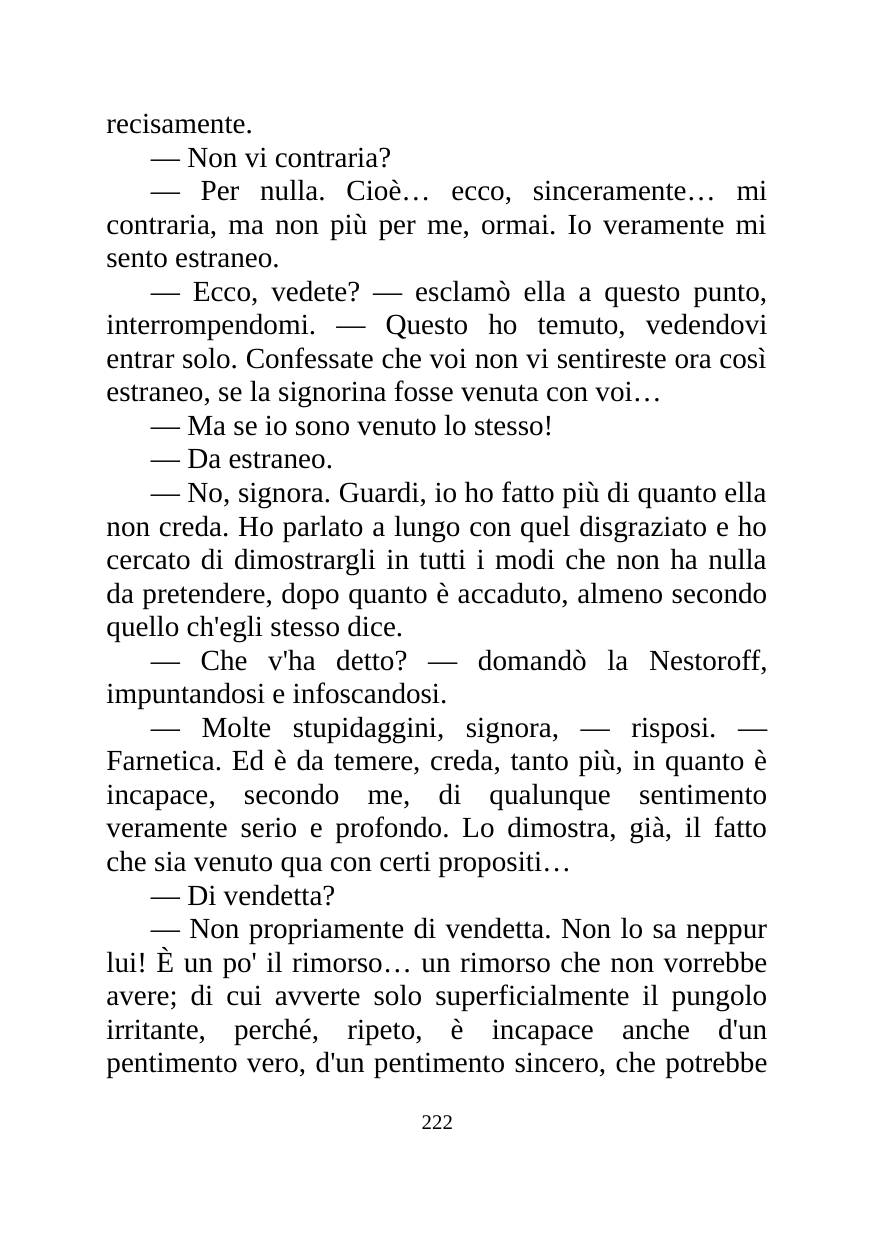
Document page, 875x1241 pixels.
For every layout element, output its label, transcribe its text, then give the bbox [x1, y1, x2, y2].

text — Che v'ha detto? — domandò la Nestoroff, impuntandosi e infoscandosi. [106, 643, 768, 710]
text — Non vi contraria? [106, 140, 768, 173]
text — Non propriamente di vendetta. Non lo sa neppur lui! È un po' il rimorso… un rimorso che non vorrebbe avere; di cui avverte solo superficialmente il pungolo irritante, perché, ripeto, è incapace anche d'un pentimento vero, d'un pentimento sincero, che potrebbe [106, 911, 768, 1079]
text — Di vendetta? [106, 878, 768, 911]
text — Ma se io sono venuto lo stesso! [106, 408, 768, 442]
text — Ecco, vedete? — esclamò ella a questo punto, interrompendomi. — Questo ho temuto, vedendovi entrar solo. Confessate che voi non vi sentireste ora così estraneo, se la signorina fosse venuta con voi… [106, 274, 768, 408]
text — No, signora. Guardi, io ho fatto più di quanto ella non creda. Ho parlato a lungo con quel disgraziato e ho cercato di dimostrargli in tutti i modi che non ha nulla da pretendere, dopo quanto è accaduto, almeno secondo quello ch'egli stesso dice. [106, 475, 768, 643]
text — Molte stupidaggini, signora, — risposi. — Farnetica. Ed è da temere, creda, tanto più, in quanto è incapace, secondo me, di qualunque sentimento veramente serio e profondo. Lo dimostra, già, il fatto che sia venuto qua con certi propositi… [106, 710, 768, 878]
text recisamente. [106, 106, 768, 140]
text — Da estraneo. [106, 442, 768, 475]
text — Per nulla. Cioè… ecco, sinceramente… mi contraria, ma non più per me, ormai. Io veramente mi sento estraneo. [106, 173, 768, 274]
